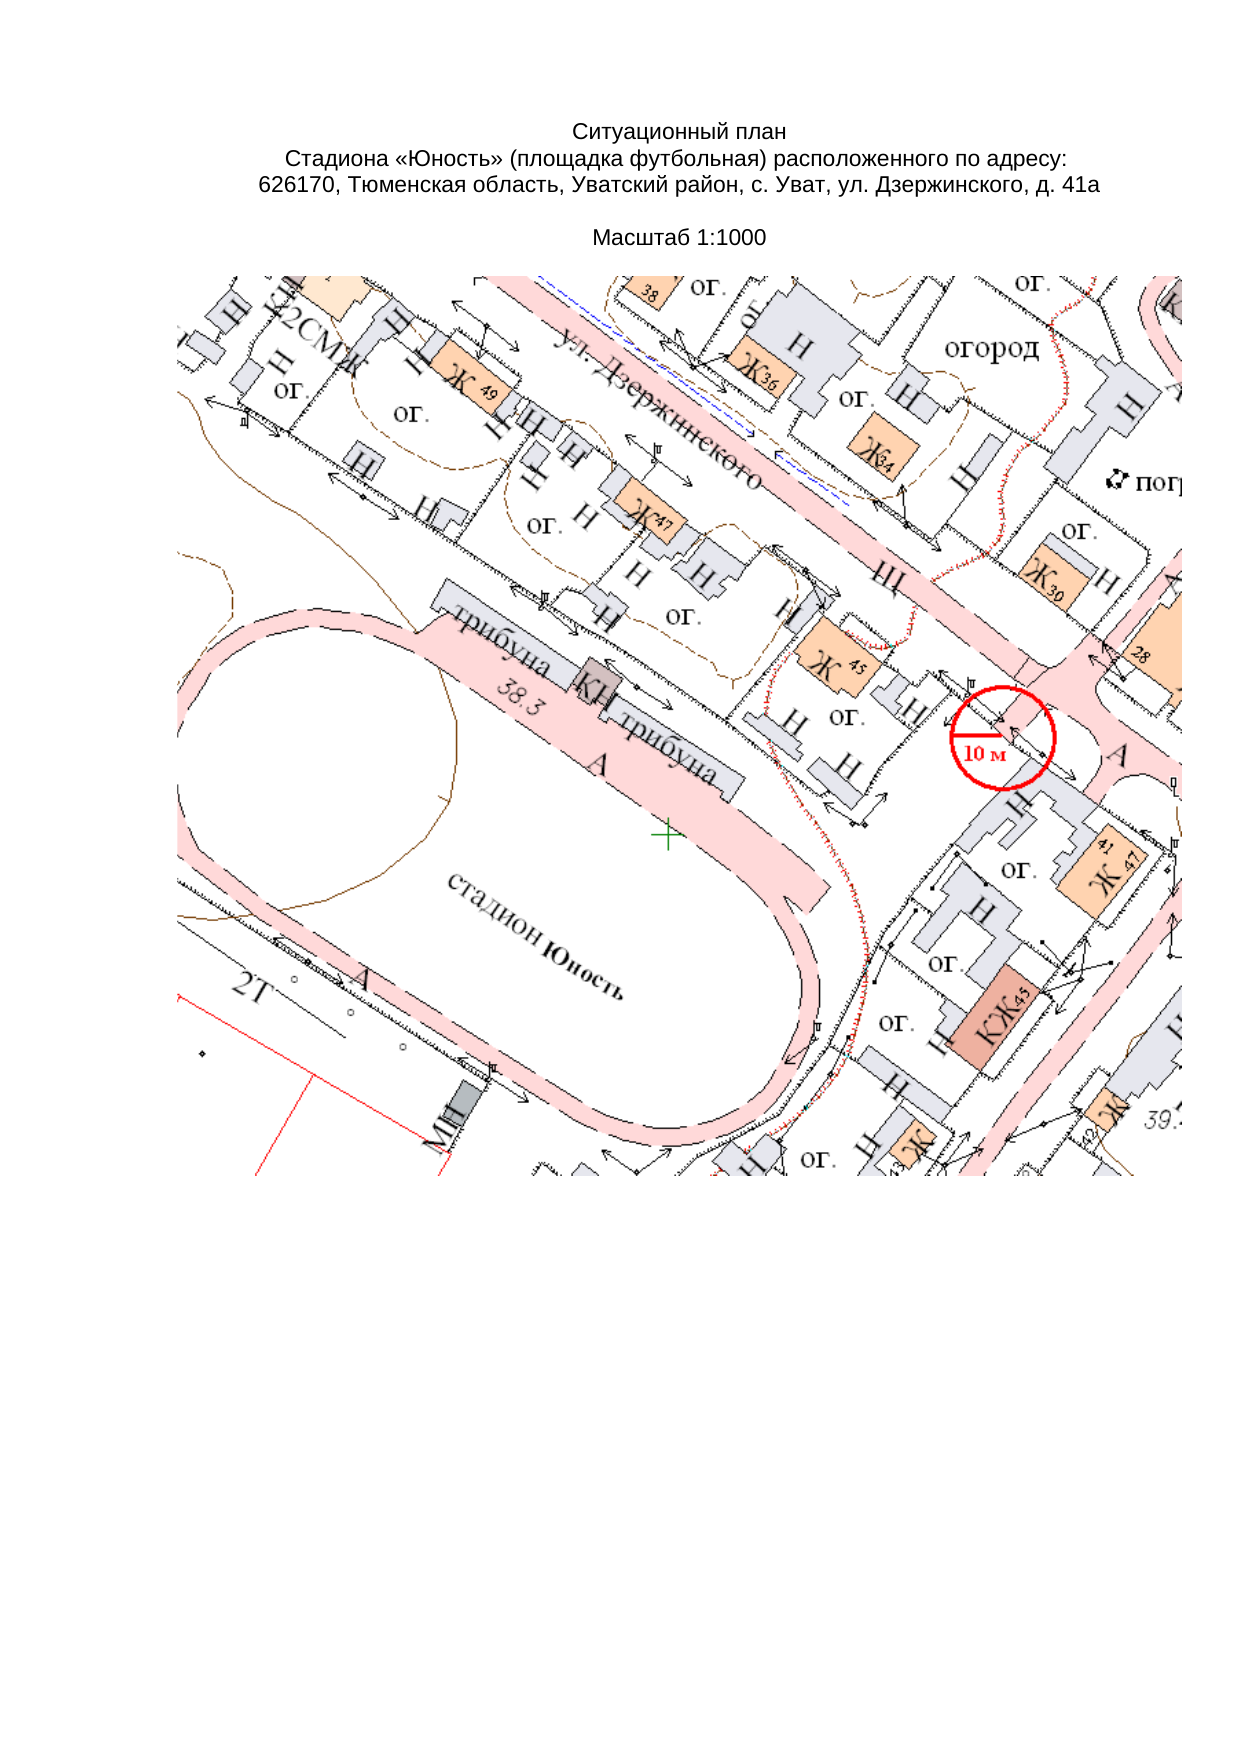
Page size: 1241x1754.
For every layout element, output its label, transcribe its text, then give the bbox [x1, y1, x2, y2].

text Стадиона «Юность» (площадка футбольная) расположенного по адресу: [177, 144, 1181, 171]
text Масштаб 1:1000 [177, 223, 1181, 250]
text 626170, Тюменская область, Уватский район, с. Уват, ул. Дзержинского, д. 41а [177, 171, 1181, 197]
picture [178, 277, 1181, 1176]
text Ситуационный план [177, 118, 1181, 144]
